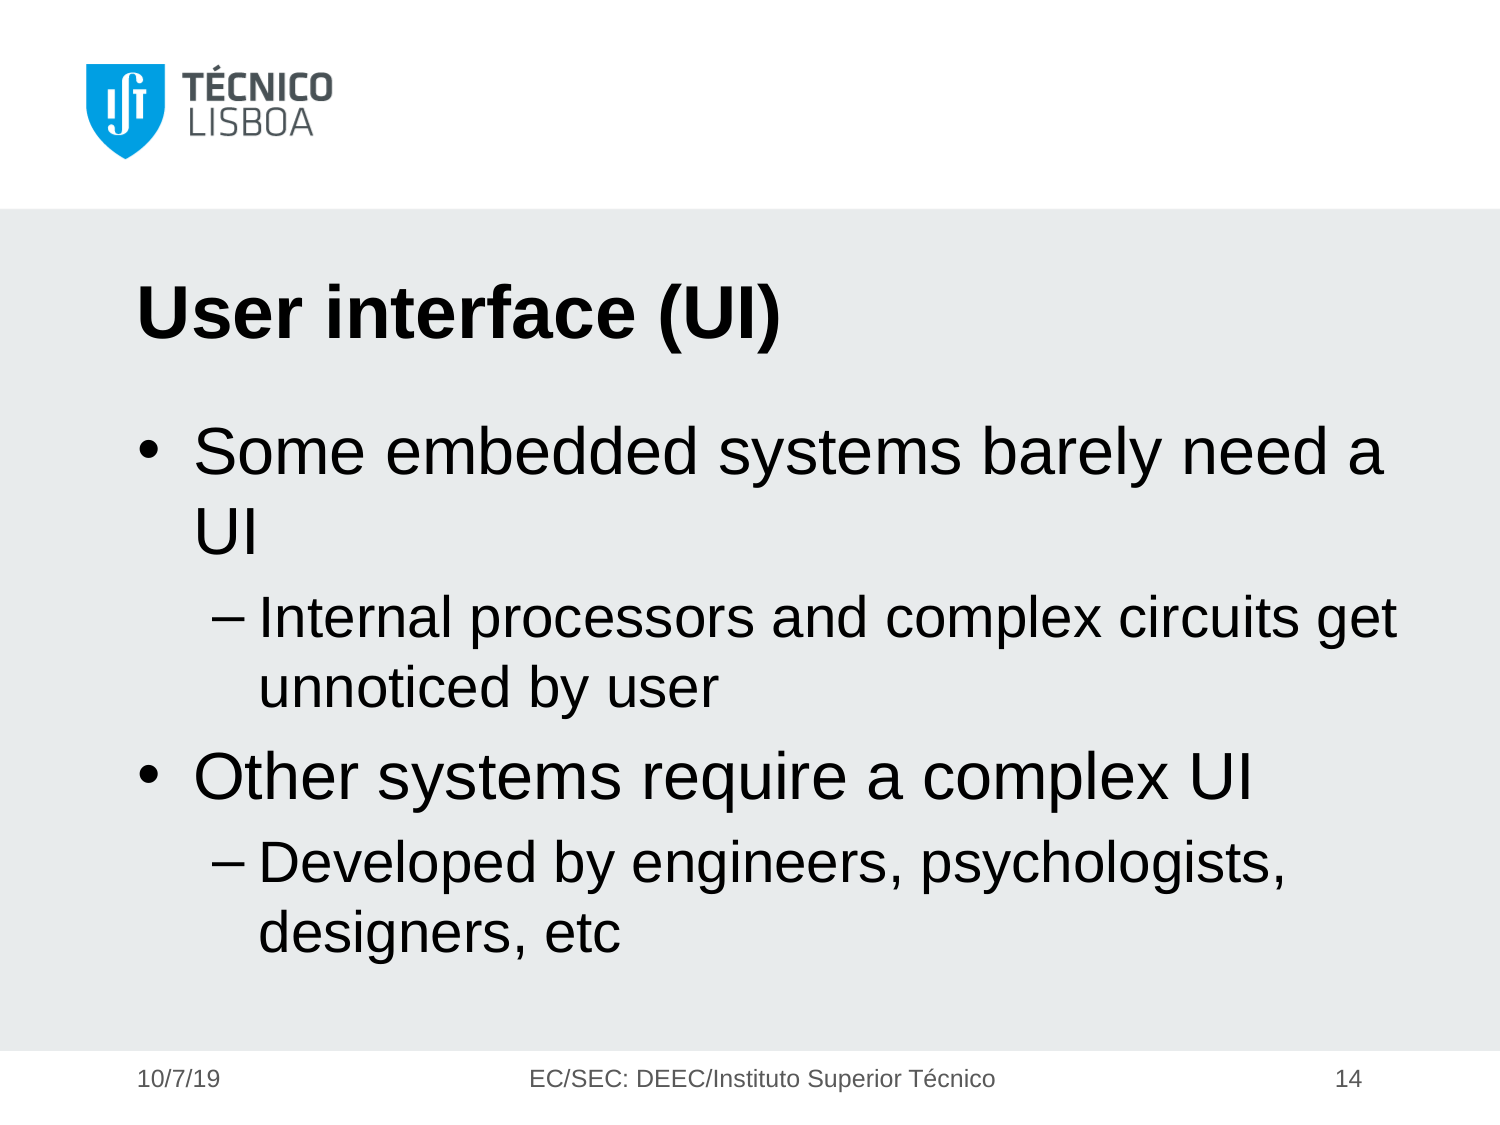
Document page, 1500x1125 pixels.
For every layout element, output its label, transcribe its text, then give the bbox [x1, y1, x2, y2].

footer EC/SEC: DEEC/Instituto Superior Técnico [512, 1052, 1021, 1103]
slide_number 10/7/19 [121, 1052, 425, 1103]
picture [0, 0, 1500, 1125]
title User interface (UI) [121, 237, 1378, 381]
list Some embedded systems barely need a UI Internal processors and complex circuits get unnoticed by user Other systems require a complex UI Developed by engineers, psychologists, designers, etc [121, 400, 1429, 1005]
slide_number 19 [1077, 1052, 1378, 1103]
